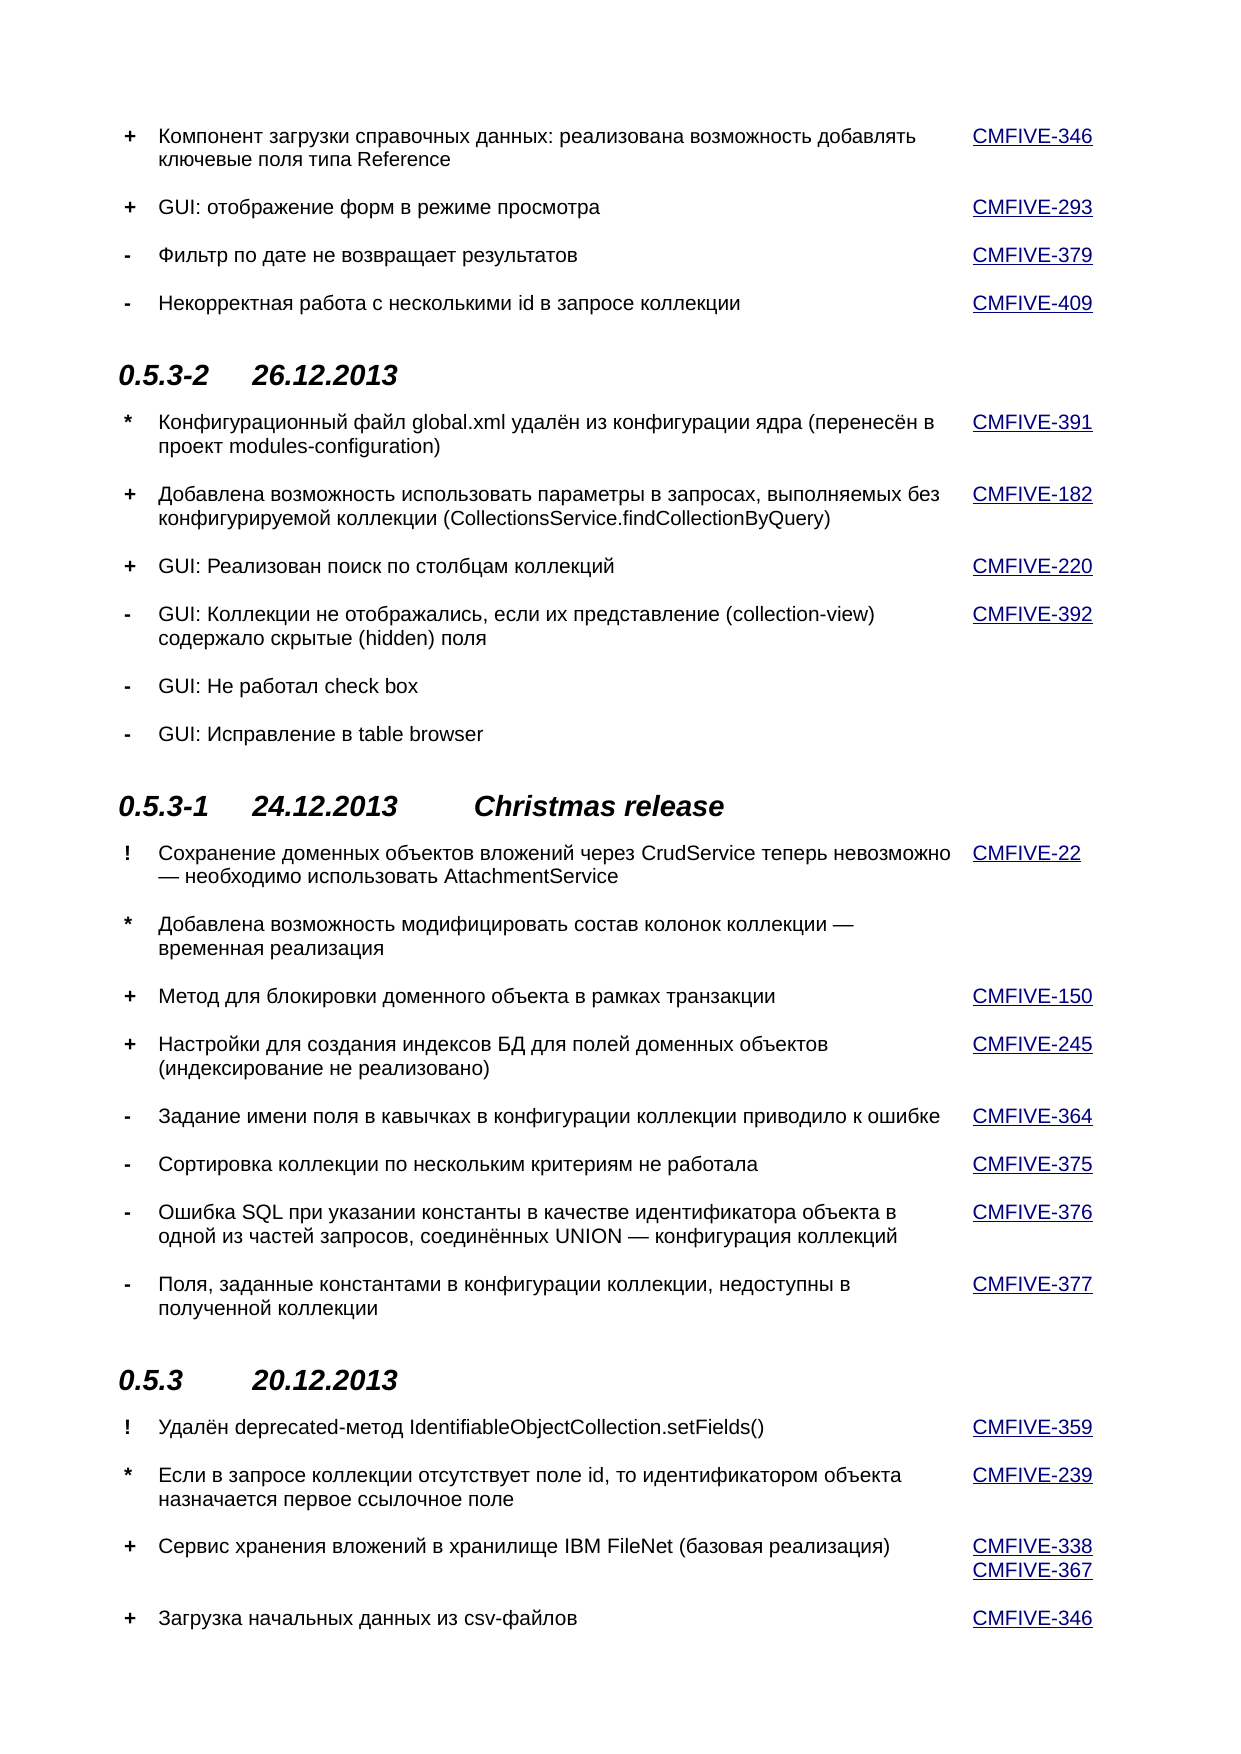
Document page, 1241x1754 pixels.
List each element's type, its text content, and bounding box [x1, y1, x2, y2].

table_cell + [118, 118, 152, 189]
table_cell CMFIVE-182 [966, 476, 1123, 548]
table_cell + [118, 978, 152, 1026]
table_cell * [118, 1457, 152, 1528]
table_cell CMFIVE-245 [966, 1026, 1123, 1098]
table_cell CMFIVE-376 [966, 1194, 1123, 1266]
table_cell CMFIVE-293 [966, 189, 1123, 237]
table_cell - [118, 1098, 152, 1146]
table_cell Задание имени поля в кавычках в конфигурации коллекции приводило к ошибке [153, 1098, 966, 1146]
table_cell + [118, 1529, 152, 1600]
table_cell CMFIVE-392 [966, 596, 1123, 668]
table_cell GUI: отображение форм в режиме просмотра [153, 189, 966, 237]
table_cell GUI: Не работал check box [153, 668, 966, 716]
table_cell Сервис хранения вложений в хранилище IBM FileNet (базовая реализация) [153, 1529, 966, 1600]
table_cell - [118, 716, 152, 763]
table_cell Загрузка начальных данных из csv-файлов [153, 1600, 966, 1636]
table_cell Метод для блокировки доменного объекта в рамках транзакции [153, 978, 966, 1026]
table_header ! [118, 1409, 152, 1457]
subtitle 0.5.3-2 26.12.2013 [118, 358, 1122, 392]
table_cell CMFIVE-375 [966, 1146, 1123, 1194]
subtitle 0.5.3 20.12.2013 [118, 1363, 1122, 1396]
table_header Удалён deprecated-метод IdentifiableObjectCollection.setFields() [153, 1409, 966, 1457]
table_cell - [118, 596, 152, 668]
table_cell - [118, 668, 152, 716]
table_cell * [118, 906, 152, 978]
table_header CMFIVE-359 [966, 1409, 1123, 1457]
table_cell CMFIVE-409 [966, 285, 1123, 333]
table_cell CMFIVE-346 [966, 1600, 1123, 1636]
table_cell CMFIVE-346 [966, 118, 1123, 189]
table_cell + [118, 1026, 152, 1098]
table_cell Если в запросе коллекции отсутствует поле id, то идентификатором объекта назначается первое ссылочное поле [153, 1457, 966, 1528]
table_cell - [118, 1194, 152, 1266]
table_cell CMFIVE-364 [966, 1098, 1123, 1146]
table_cell Поля, заданные константами в конфигурации коллекции, недоступны в полученной коллекции [153, 1266, 966, 1338]
table_header CMFIVE-391 [966, 404, 1123, 476]
table_cell CMFIVE-150 [966, 978, 1123, 1026]
table_header CMFIVE-22 [966, 835, 1123, 906]
table_cell [966, 906, 1123, 978]
table_cell CMFIVE-220 [966, 548, 1123, 596]
table_header * [118, 404, 152, 476]
table_cell - [118, 237, 152, 285]
table_cell Компонент загрузки справочных данных: реализована возможность добавлять ключевые поля типа Reference [153, 118, 966, 189]
table_cell Добавлена возможность использовать параметры в запросах, выполняемых без конфигурируемой коллекции (CollectionsService.findCollectionByQuery) [153, 476, 966, 548]
table_cell CMFIVE-377 [966, 1266, 1123, 1338]
table_cell CMFIVE-379 [966, 237, 1123, 285]
table_cell Некорректная работа с несколькими id в запросе коллекции [153, 285, 966, 333]
table_cell GUI: Исправление в table browser [153, 716, 966, 763]
table_cell + [118, 1600, 152, 1636]
subtitle 0.5.3-1 24.12.2013 Christmas release [118, 788, 1122, 822]
table_header ! [118, 835, 152, 906]
table_cell CMFIVE-239 [966, 1457, 1123, 1528]
table_cell [966, 668, 1123, 716]
table_cell CMFIVE-338 CMFIVE-367 [966, 1529, 1123, 1600]
table_cell Добавлена возможность модифицировать состав колонок коллекции — временная реализация [153, 906, 966, 978]
table_cell - [118, 285, 152, 333]
table_cell GUI: Коллекции не отображались, если их представление (collection-view) содержало скрытые (hidden) поля [153, 596, 966, 668]
table_cell Фильтр по дате не возвращает результатов [153, 237, 966, 285]
table_header Сохранение доменных объектов вложений через CrudService теперь невозможно — необходимо использовать AttachmentService [153, 835, 966, 906]
table_cell Ошибка SQL при указании константы в качестве идентификатора объекта в одной из частей запросов, соединённых UNION — конфигурация коллекций [153, 1194, 966, 1266]
table_cell + [118, 476, 152, 548]
table_cell [966, 716, 1123, 763]
table_cell - [118, 1146, 152, 1194]
table_header Конфигурационный файл global.xml удалён из конфигурации ядра (перенесён в проект modules-configuration) [153, 404, 966, 476]
table_cell Сортировка коллекции по нескольким критериям не работала [153, 1146, 966, 1194]
table_cell - [118, 1266, 152, 1338]
table_cell + [118, 548, 152, 596]
table_cell GUI: Реализован поиск по столбцам коллекций [153, 548, 966, 596]
table_cell + [118, 189, 152, 237]
table_cell Настройки для создания индексов БД для полей доменных объектов (индексирование не реализовано) [153, 1026, 966, 1098]
